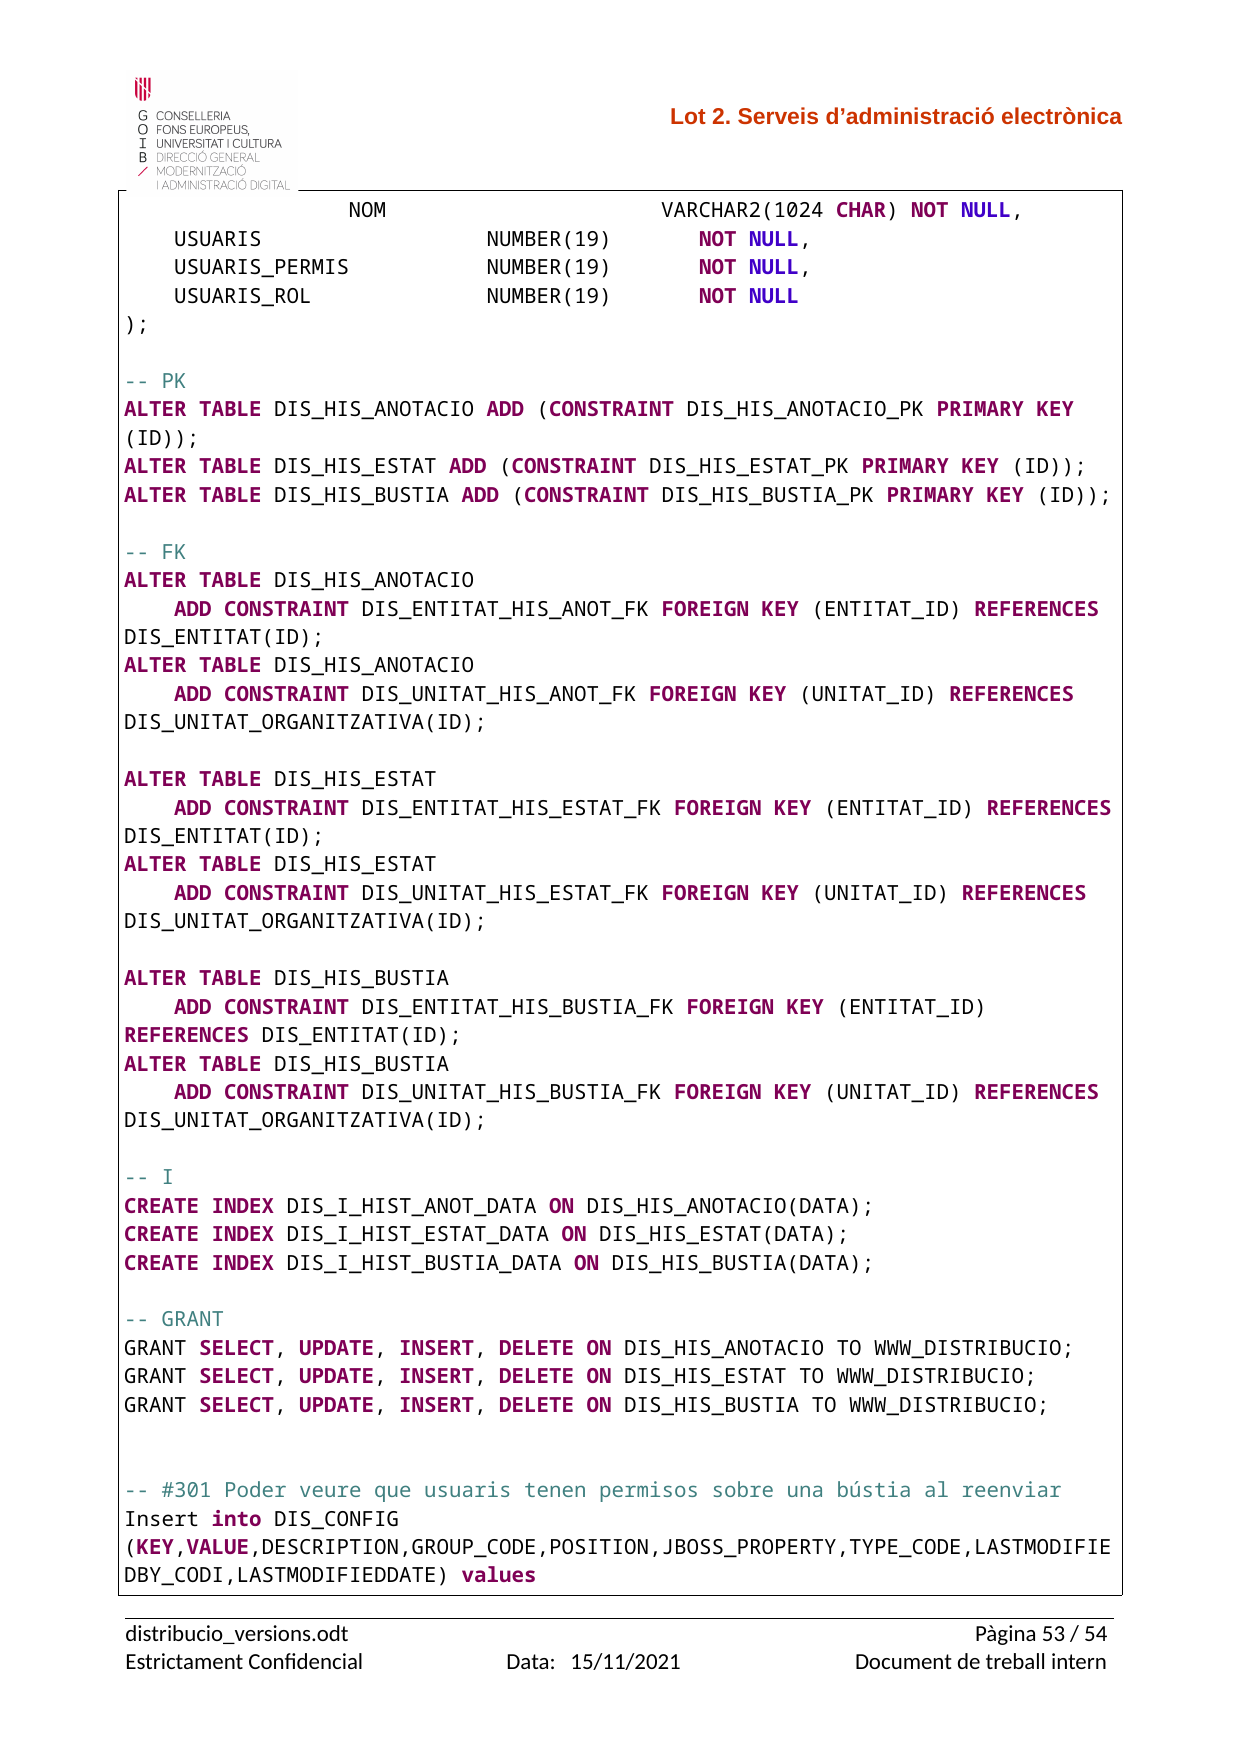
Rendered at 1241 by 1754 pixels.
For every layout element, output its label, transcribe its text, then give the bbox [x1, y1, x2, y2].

picture [126, 70, 299, 197]
table_header NOM VARCHAR2(1024 CHAR) NOT NULL, USUARIS NUMBER(19) NOT NULL, USUARIS_PERMIS NUMBER(19) NOT NULL, USUARIS_ROL NUMBER(19) NOT NULL ); -- PK ALTER TABLE DIS_HIS_ANOTACIO ADD (CONSTRAINT DIS_HIS_ANOTACIO_PK PRIMARY KEY (ID)); ALTER TABLE DIS_HIS_ESTAT ADD (CONSTRAINT DIS_HIS_ESTAT_PK PRIMARY KEY (ID)); ALTER TABLE DIS_HIS_BUSTIA ADD (CONSTRAINT DIS_HIS_BUSTIA_PK PRIMARY KEY (ID)); -- FK ALTER TABLE DIS_HIS_ANOTACIO ADD CONSTRAINT DIS_ENTITAT_HIS_ANOT_FK FOREIGN KEY (ENTITAT_ID) REFERENCES DIS_ENTITAT(ID); ALTER TABLE DIS_HIS_ANOTACIO ADD CONSTRAINT DIS_UNITAT_HIS_ANOT_FK FOREIGN KEY (UNITAT_ID) REFERENCES DIS_UNITAT_ORGANITZATIVA(ID); ALTER TABLE DIS_HIS_ESTAT ADD CONSTRAINT DIS_ENTITAT_HIS_ESTAT_FK FOREIGN KEY (ENTITAT_ID) REFERENCES DIS_ENTITAT(ID); ALTER TABLE DIS_HIS_ESTAT ADD CONSTRAINT DIS_UNITAT_HIS_ESTAT_FK FOREIGN KEY (UNITAT_ID) REFERENCES DIS_UNITAT_ORGANITZATIVA(ID); ALTER TABLE DIS_HIS_BUSTIA ADD CONSTRAINT DIS_ENTITAT_HIS_BUSTIA_FK FOREIGN KEY (ENTITAT_ID) REFERENCES DIS_ENTITAT(ID); ALTER TABLE DIS_HIS_BUSTIA ADD CONSTRAINT DIS_UNITAT_HIS_BUSTIA_FK FOREIGN KEY (UNITAT_ID) REFERENCES DIS_UNITAT_ORGANITZATIVA(ID); -- I CREATE INDEX DIS_I_HIST_ANOT_DATA ON DIS_HIS_ANOTACIO(DATA); CREATE INDEX DIS_I_HIST_ESTAT_DATA ON DIS_HIS_ESTAT(DATA); CREATE INDEX DIS_I_HIST_BUSTIA_DATA ON DIS_HIS_BUSTIA(DATA); -- GRANT GRANT SELECT, UPDATE, INSERT, DELETE ON DIS_HIS_ANOTACIO TO WWW_DISTRIBUCIO; GRANT SELECT, UPDATE, INSERT, DELETE ON DIS_HIS_ESTAT TO WWW_DISTRIBUCIO; GRANT SELECT, UPDATE, INSERT, DELETE ON DIS_HIS_BUSTIA TO WWW_DISTRIBUCIO; -- #301 Poder veure que usuaris tenen permisos sobre una bústia al reenviar Insert into DIS_CONFIG (KEY,VALUE,DESCRIPTION,GROUP_CODE,POSITION,JBOSS_PROPERTY,TYPE_CODE,LASTMODIFIEDBY_CODI,LASTMODIFIEDDATE) values [119, 191, 1122, 1595]
